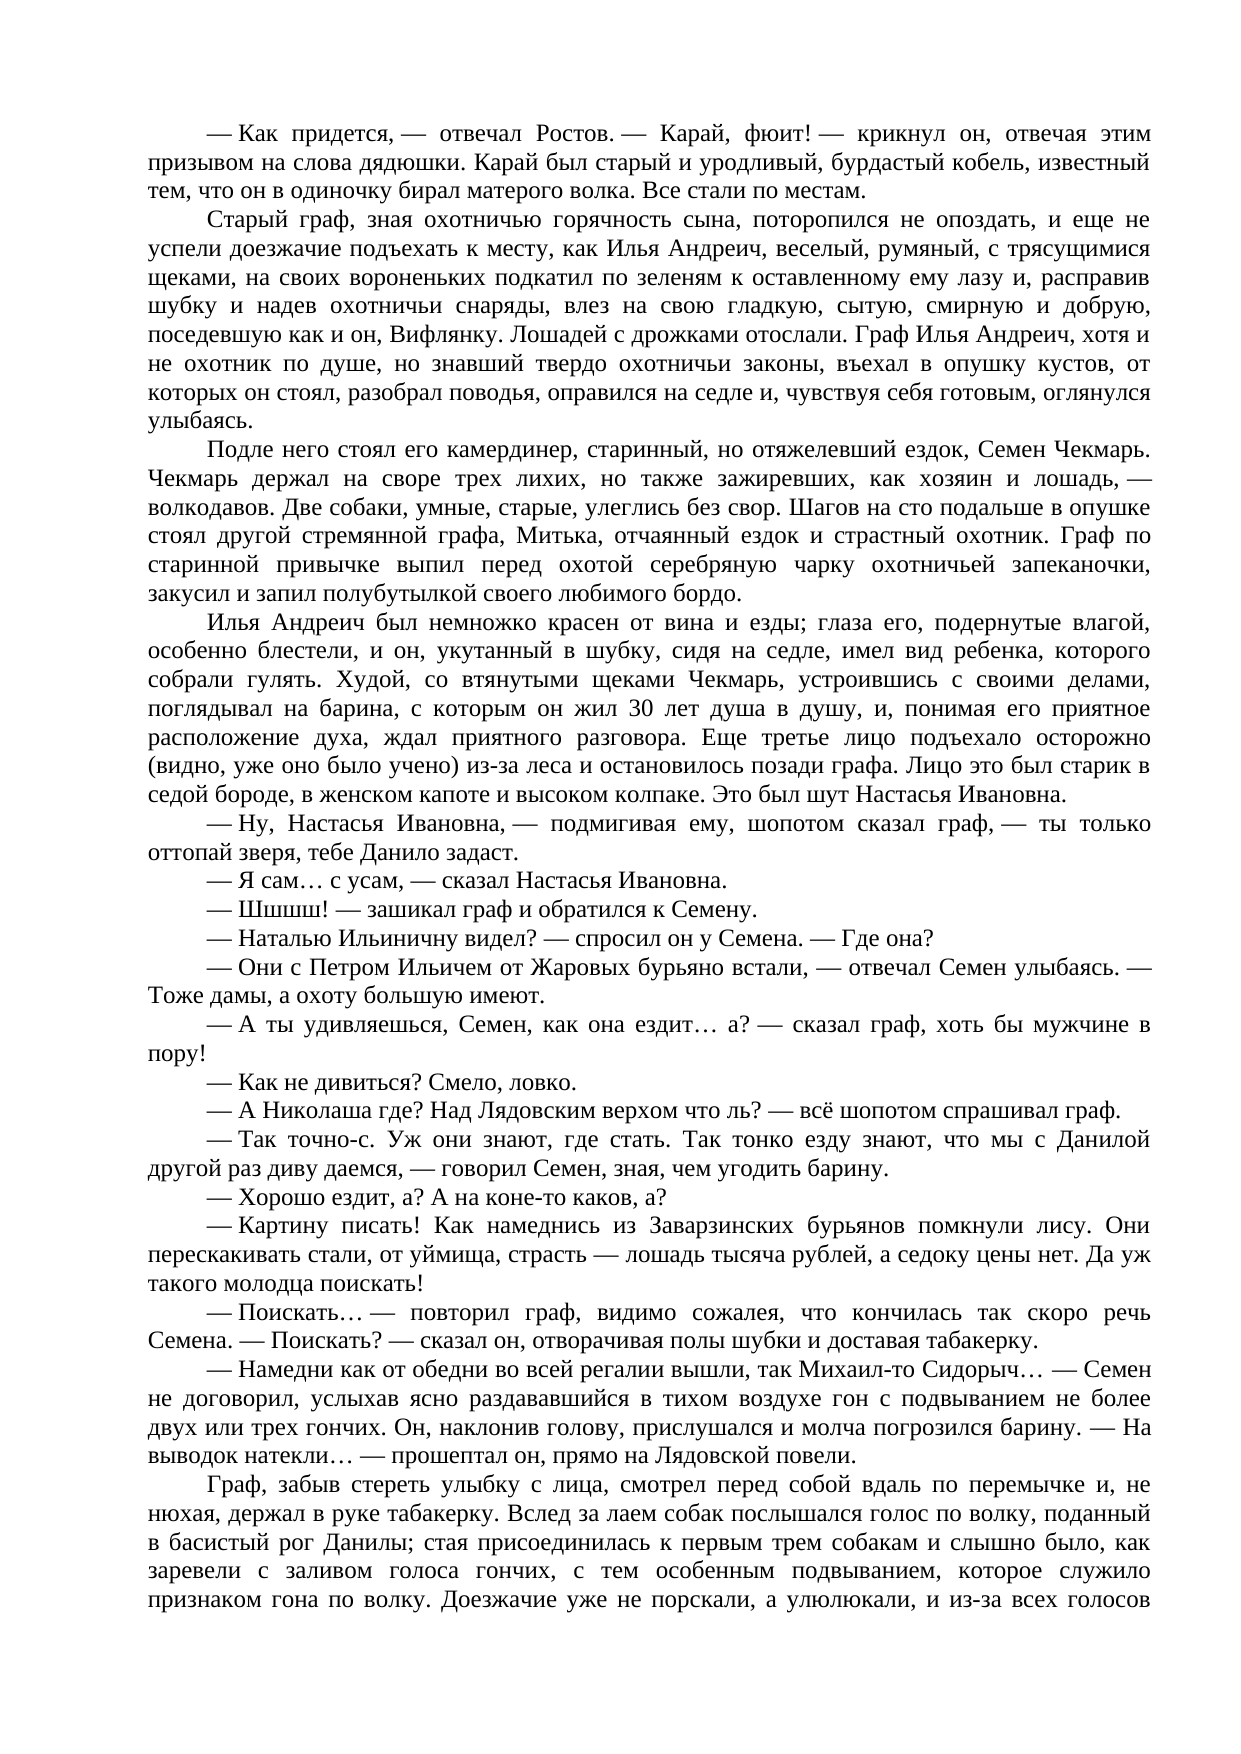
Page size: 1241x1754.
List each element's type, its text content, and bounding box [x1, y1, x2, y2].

text — Я сам… с усам, — сказал Настасья Ивановна. [148, 866, 1152, 894]
text — Хорошо ездит, а? А на коне-то каков, а? [148, 1182, 1152, 1211]
text — Как не дивиться? Смело, ловко. [148, 1067, 1152, 1096]
text — Наталью Ильиничну видел? — спросил он у Семена. — Где она? [148, 923, 1152, 952]
text — Они с Петром Ильичем от Жаровых бурьяно встали, — отвечал Семен улыбаясь. — Тоже дамы, а охоту большую имеют. [148, 952, 1152, 1009]
text — Шшшш! — зашикал граф и обратился к Семену. [148, 894, 1152, 923]
text — А Николаша где? Над Лядовским верхом что ль? — всё шопотом спрашивал граф. [148, 1096, 1152, 1124]
text — Как придется, — отвечал Ростов. — Карай, фюит! — крикнул он, отвечая этим призывом на слова дядюшки. Карай был старый и уродливый, бурдастый кобель, известный тем, что он в одиночку бирал матерого волка. Все стали по местам. [148, 118, 1152, 204]
text Илья Андреич был немножко красен от вина и езды; глаза его, подернутые влагой, особенно блестели, и он, укутанный в шубку, сидя на седле, имел вид ребенка, которого собрали гулять. Худой, со втянутыми щеками Чекмарь, устроившись с своими делами, поглядывал на барина, с которым он жил 30 лет душа в душу, и, понимая его приятное расположение духа, ждал приятного разговора. Еще третье лицо подъехало осторожно (видно, уже оно было учено) из-за леса и остановилось позади графа. Лицо это был старик в седой бороде, в женском капоте и высоком колпаке. Это был шут Настасья Ивановна. [148, 607, 1152, 808]
text Подле него стоял его камердинер, старинный, но отяжелевший ездок, Семен Чекмарь. Чекмарь держал на своре трех лихих, но также зажиревших, как хозяин и лошадь, — волкодавов. Две собаки, умные, старые, улеглись без свор. Шагов на сто подальше в опушке стоял другой стремянной графа, Митька, отчаянный ездок и страстный охотник. Граф по старинной привычке выпил перед охотой серебряную чарку охотничьей запеканочки, закусил и запил полубутылкой своего любимого бордо. [148, 434, 1152, 607]
text — Ну, Настасья Ивановна, — подмигивая ему, шопотом сказал граф, — ты только оттопай зверя, тебе Данило задаст. [148, 808, 1152, 866]
text — Картину писать! Как намеднись из Заварзинских бурьянов помкнули лису. Они перескакивать стали, от уймища, страсть — лошадь тысяча рублей, а седоку цены нет. Да уж такого молодца поискать! [148, 1211, 1152, 1297]
text — Так точно-с. Уж они знают, где стать. Так тонко езду знают, что мы с Данилой другой раз диву даемся, — говорил Семен, зная, чем угодить барину. [148, 1124, 1152, 1182]
text Старый граф, зная охотничью горячность сына, поторопился не опоздать, и еще не успели доезжачие подъехать к месту, как Илья Андреич, веселый, румяный, с трясущимися щеками, на своих вороненьких подкатил по зеленям к оставленному ему лазу и, расправив шубку и надев охотничьи снаряды, влез на свою гладкую, сытую, смирную и добрую, поседевшую как и он, Вифлянку. Лошадей с дрожками отослали. Граф Илья Андреич, хотя и не охотник по душе, но знавший твердо охотничьи законы, въехал в опушку кустов, от которых он стоял, разобрал поводья, оправился на седле и, чувствуя себя готовым, оглянулся улыбаясь. [148, 204, 1152, 434]
text Граф, забыв стереть улыбку с лица, смотрел перед собой вдаль по перемычке и, не нюхая, держал в руке табакерку. Вслед за лаем собак послышался голос по волку, поданный в басистый рог Данилы; стая присоединилась к первым трем собакам и слышно было, как заревели с заливом голоса гончих, с тем особенным подвыванием, которое служило признаком гона по волку. Доезжачие уже не порскали, а улюлюкали, и из-за всех голосов [148, 1469, 1152, 1613]
text — Намедни как от обедни во всей регалии вышли, так Михаил-то Сидорыч… — Семен не договорил, услыхав ясно раздававшийся в тихом воздухе гон с подвыванием не более двух или трех гончих. Он, наклонив голову, прислушался и молча погрозился барину. — На выводок натекли… — прошептал он, прямо на Лядовской повели. [148, 1354, 1152, 1469]
text — Поискать… — повторил граф, видимо сожалея, что кончилась так скоро речь Семена. — Поискать? — сказал он, отворачивая полы шубки и доставая табакерку. [148, 1297, 1152, 1354]
text — А ты удивляешься, Семен, как она ездит… а? — сказал граф, хоть бы мужчине в пору! [148, 1009, 1152, 1067]
